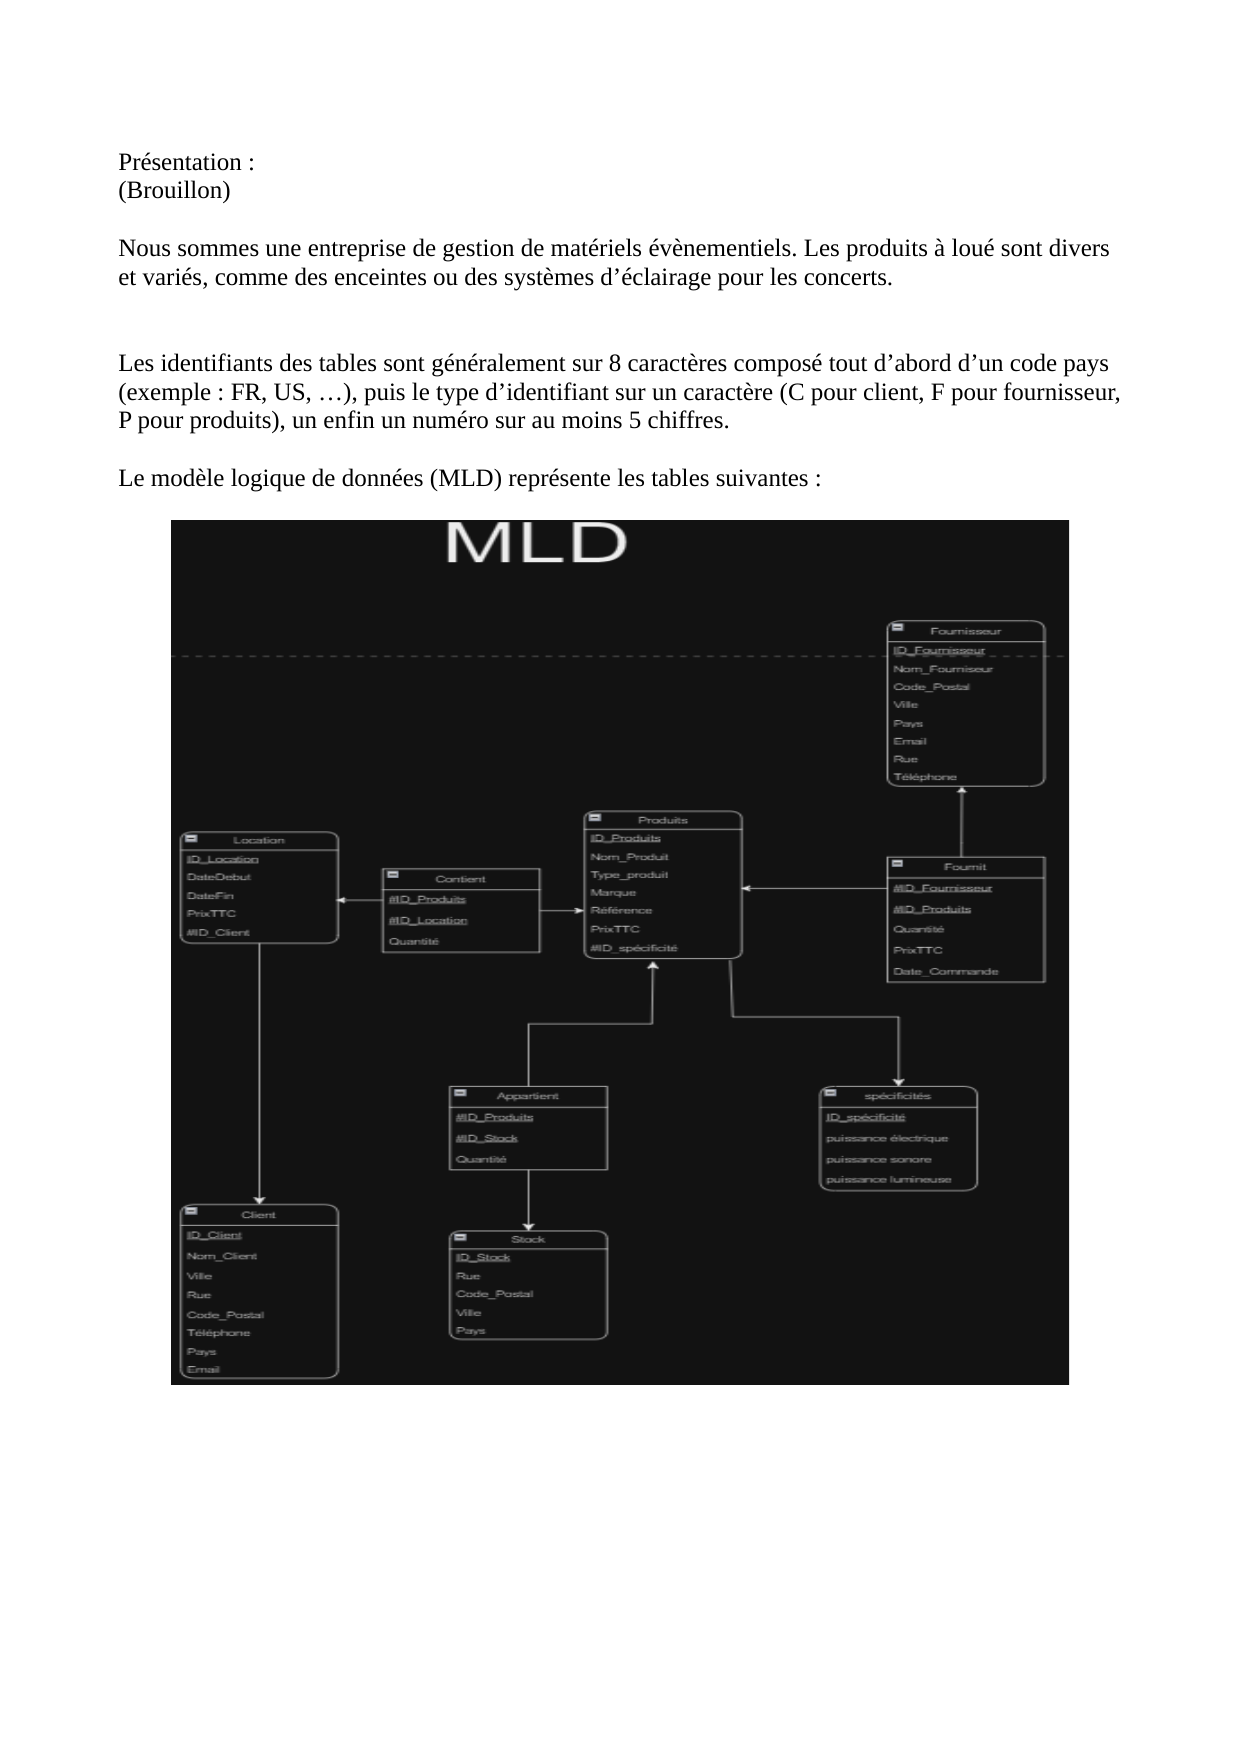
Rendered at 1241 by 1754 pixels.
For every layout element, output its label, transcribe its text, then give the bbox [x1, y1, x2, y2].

text Le modèle logique de données (MLD) représente les tables suivantes : [118, 463, 1122, 492]
text Présentation : [118, 147, 1122, 176]
text (Brouillon) [118, 176, 1122, 204]
text Les identifiants des tables sont généralement sur 8 caractères composé tout d’abord d’un code pays (exemple : FR, US, …), puis le type d’identifiant sur un caractère (C pour client, F pour fournisseur, P pour produits), un enfin un numéro sur au moins 5 chiffres. [118, 348, 1122, 434]
picture [171, 520, 1070, 1385]
text Nous sommes une entreprise de gestion de matériels évènementiels. Les produits à loué sont divers et variés, comme des enceintes ou des systèmes d’éclairage pour les concerts. [118, 233, 1122, 291]
